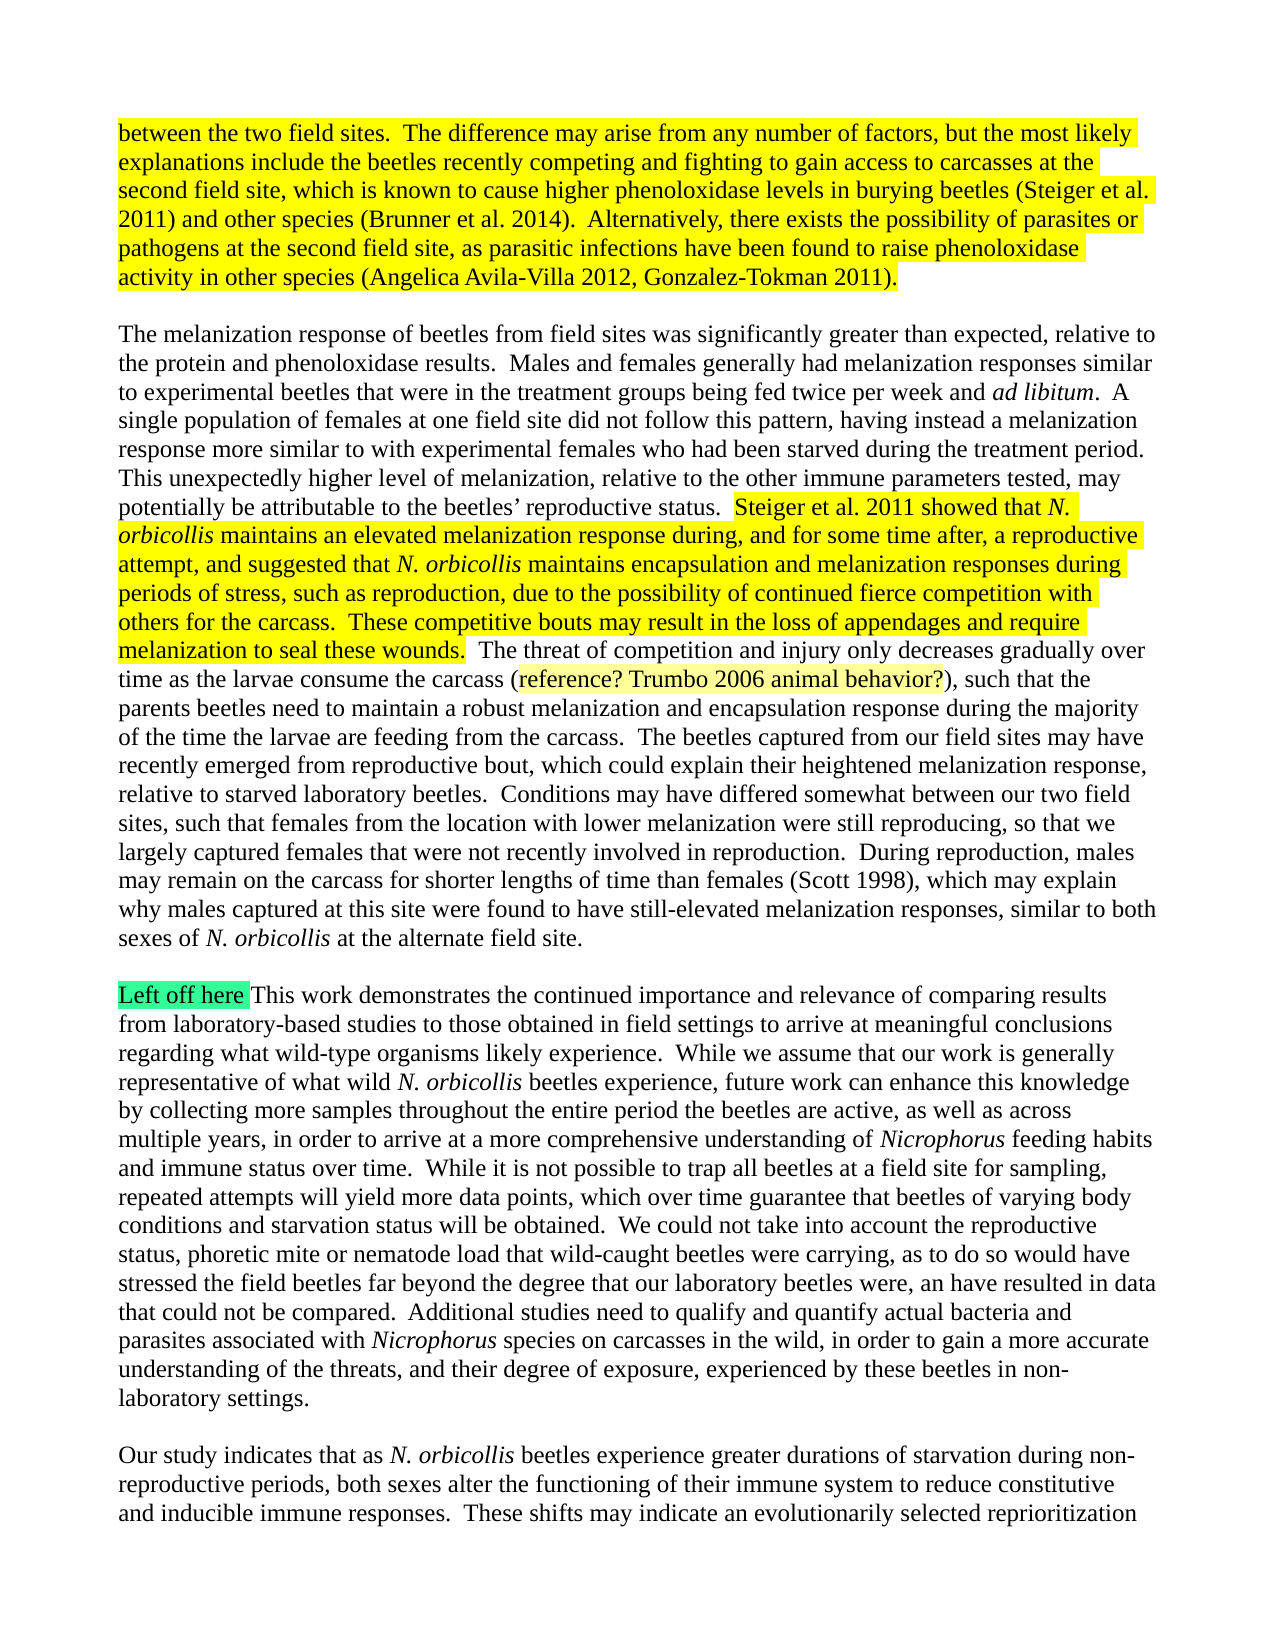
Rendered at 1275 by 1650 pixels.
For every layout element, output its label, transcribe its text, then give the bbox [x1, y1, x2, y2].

text between the two field sites. The difference may arise from any number of factors, but the most likely explanations include the beetles recently competing and fighting to gain access to carcasses at the second field site, which is known to cause higher phenoloxidase levels in burying beetles (Steiger et al. 2011) and other species (Brunner et al. 2014). Alternatively, there exists the possibility of parasites or pathogens at the second field site, as parasitic infections have been found to raise phenoloxidase activity in other species (Angelica Avila-Villa 2012, Gonzalez-Tokman 2011). [118, 118, 1157, 291]
text Left off here This work demonstrates the continued importance and relevance of comparing results from laboratory-based studies to those obtained in field settings to arrive at meaningful conclusions regarding what wild-type organisms likely experience. While we assume that our work is generally representative of what wild N. orbicollis beetles experience, future work can enhance this knowledge by collecting more samples throughout the entire period the beetles are active, as well as across multiple years, in order to arrive at a more comprehensive understanding of Nicrophorus feeding habits and immune status over time. While it is not possible to trap all beetles at a field site for sampling, repeated attempts will yield more data points, which over time guarantee that beetles of varying body conditions and starvation status will be obtained. We could not take into account the reproductive status, phoretic mite or nematode load that wild-caught beetles were carrying, as to do so would have stressed the field beetles far beyond the degree that our laboratory beetles were, an have resulted in data that could not be compared. Additional studies need to qualify and quantify actual bacteria and parasites associated with Nicrophorus species on carcasses in the wild, in order to gain a more accurate understanding of the threats, and their degree of exposure, experienced by these beetles in non-laboratory settings. [118, 981, 1157, 1412]
text The melanization response of beetles from field sites was significantly greater than expected, relative to the protein and phenoloxidase results. Males and females generally had melanization responses similar to experimental beetles that were in the treatment groups being fed twice per week and ad libitum. A single population of females at one field site did not follow this pattern, having instead a melanization response more similar to with experimental females who had been starved during the treatment period. This unexpectedly higher level of melanization, relative to the other immune parameters tested, may potentially be attributable to the beetles’ reproductive status. Steiger et al. 2011 showed that N. orbicollis maintains an elevated melanization response during, and for some time after, a reproductive attempt, and suggested that N. orbicollis maintains encapsulation and melanization responses during periods of stress, such as reproduction, due to the possibility of continued fierce competition with others for the carcass. These competitive bouts may result in the loss of appendages and require melanization to seal these wounds. The threat of competition and injury only decreases gradually over time as the larvae consume the carcass (reference? Trumbo 2006 animal behavior?), such that the parents beetles need to maintain a robust melanization and encapsulation response during the majority of the time the larvae are feeding from the carcass. The beetles captured from our field sites may have recently emerged from reproductive bout, which could explain their heightened melanization response, relative to starved laboratory beetles. Conditions may have differed somewhat between our two field sites, such that females from the location with lower melanization were still reproducing, so that we largely captured females that were not recently involved in reproduction. During reproduction, males may remain on the carcass for shorter lengths of time than females (Scott 1998), which may explain why males captured at this site were found to have still-elevated melanization responses, similar to both sexes of N. orbicollis at the alternate field site. [118, 319, 1157, 952]
text Our study indicates that as N. orbicollis beetles experience greater durations of starvation during non-reproductive periods, both sexes alter the functioning of their immune system to reduce constitutive and inducible immune responses. These shifts may indicate an evolutionarily selected reprioritization [118, 1441, 1157, 1527]
